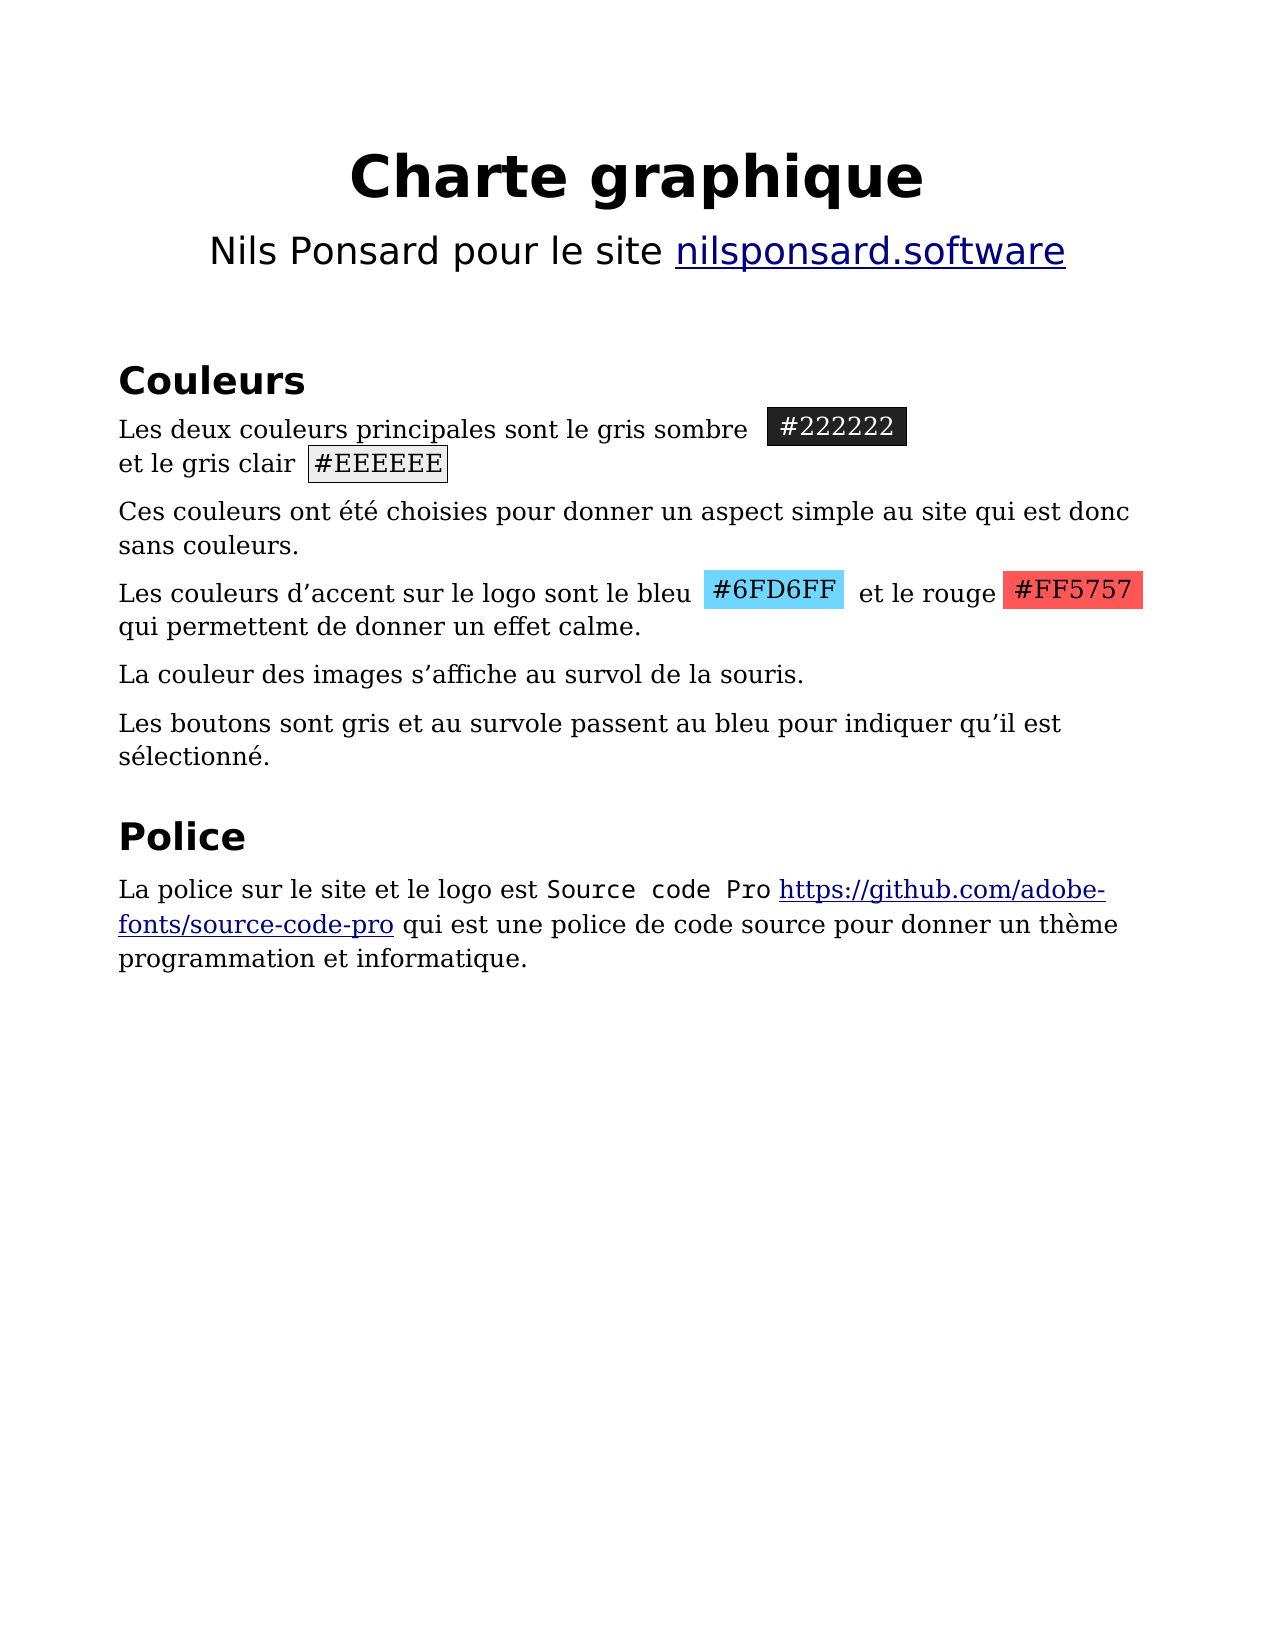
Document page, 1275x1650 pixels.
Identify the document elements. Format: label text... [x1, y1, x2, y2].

text Les couleurs d’accent sur le logo sont le bleu et le rouge qui permettent de donner un effet calme. [118, 579, 1157, 642]
text Les deux couleurs principales sont le gris sombre et le gris clair [118, 416, 1157, 478]
subtitle Nils Ponsard pour le site nilsponsard.software [118, 230, 1157, 273]
text La couleur des images s’affiche au survol de la souris. [118, 661, 1157, 690]
subtitle Couleurs [118, 359, 1157, 403]
title Charte graphique [118, 143, 1157, 211]
text Les boutons sont gris et au survole passent au bleu pour indiquer qu’il est sélectionné. [118, 709, 1157, 772]
text La police sur le site et le logo est Source code Pro https://github.com/adobe-fonts/source-code-pro qui est une police de code source pour donner un thème programmation et informatique. [118, 872, 1157, 973]
subtitle Police [118, 816, 1157, 860]
text Ces couleurs ont été choisies pour donner un aspect simple au site qui est donc sans couleurs. [118, 497, 1157, 560]
